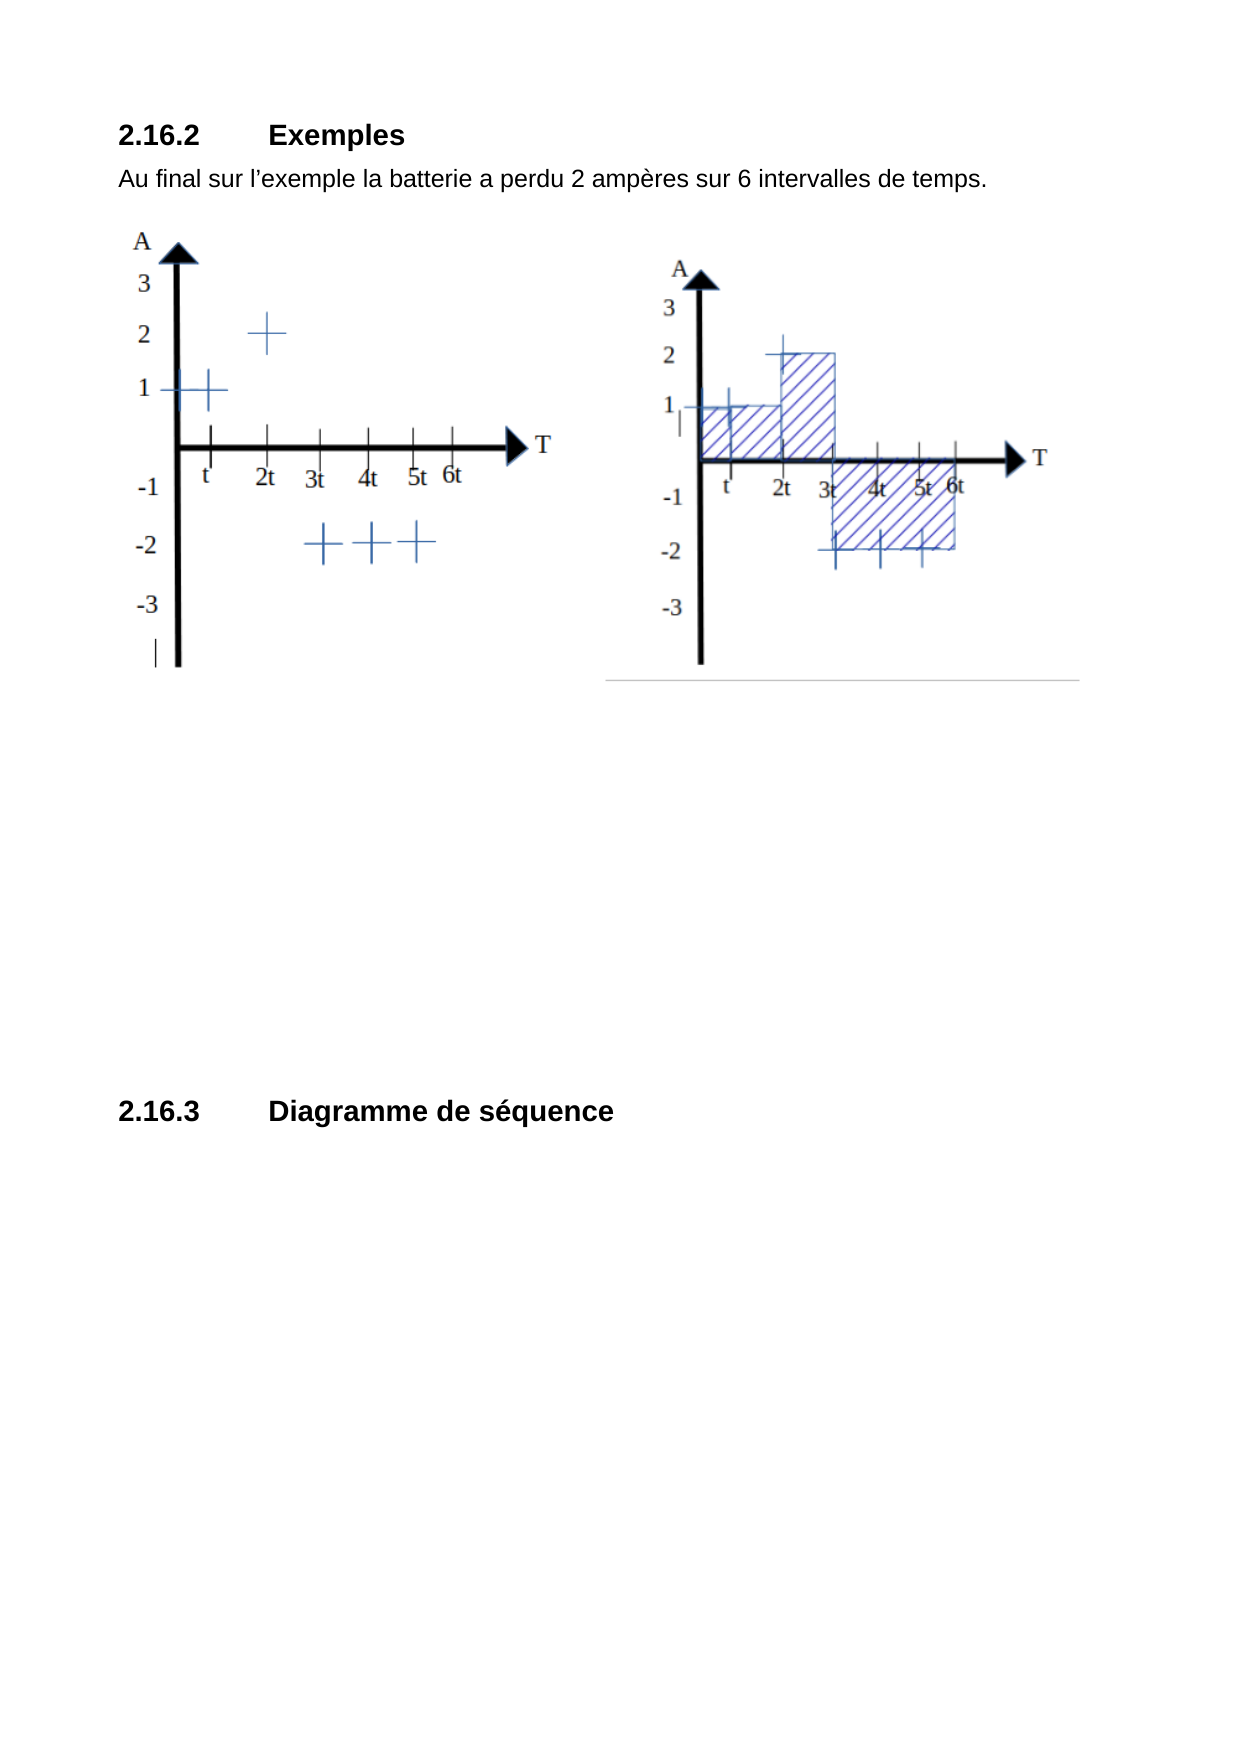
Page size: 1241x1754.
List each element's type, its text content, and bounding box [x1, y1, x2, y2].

picture [118, 215, 1123, 701]
subtitle Exemples [118, 118, 1122, 152]
text Au final sur l’exemple la batterie a perdu 2 ampères sur 6 intervalles de temps. [118, 164, 1122, 193]
subtitle Diagramme de séquence [118, 1094, 1122, 1128]
